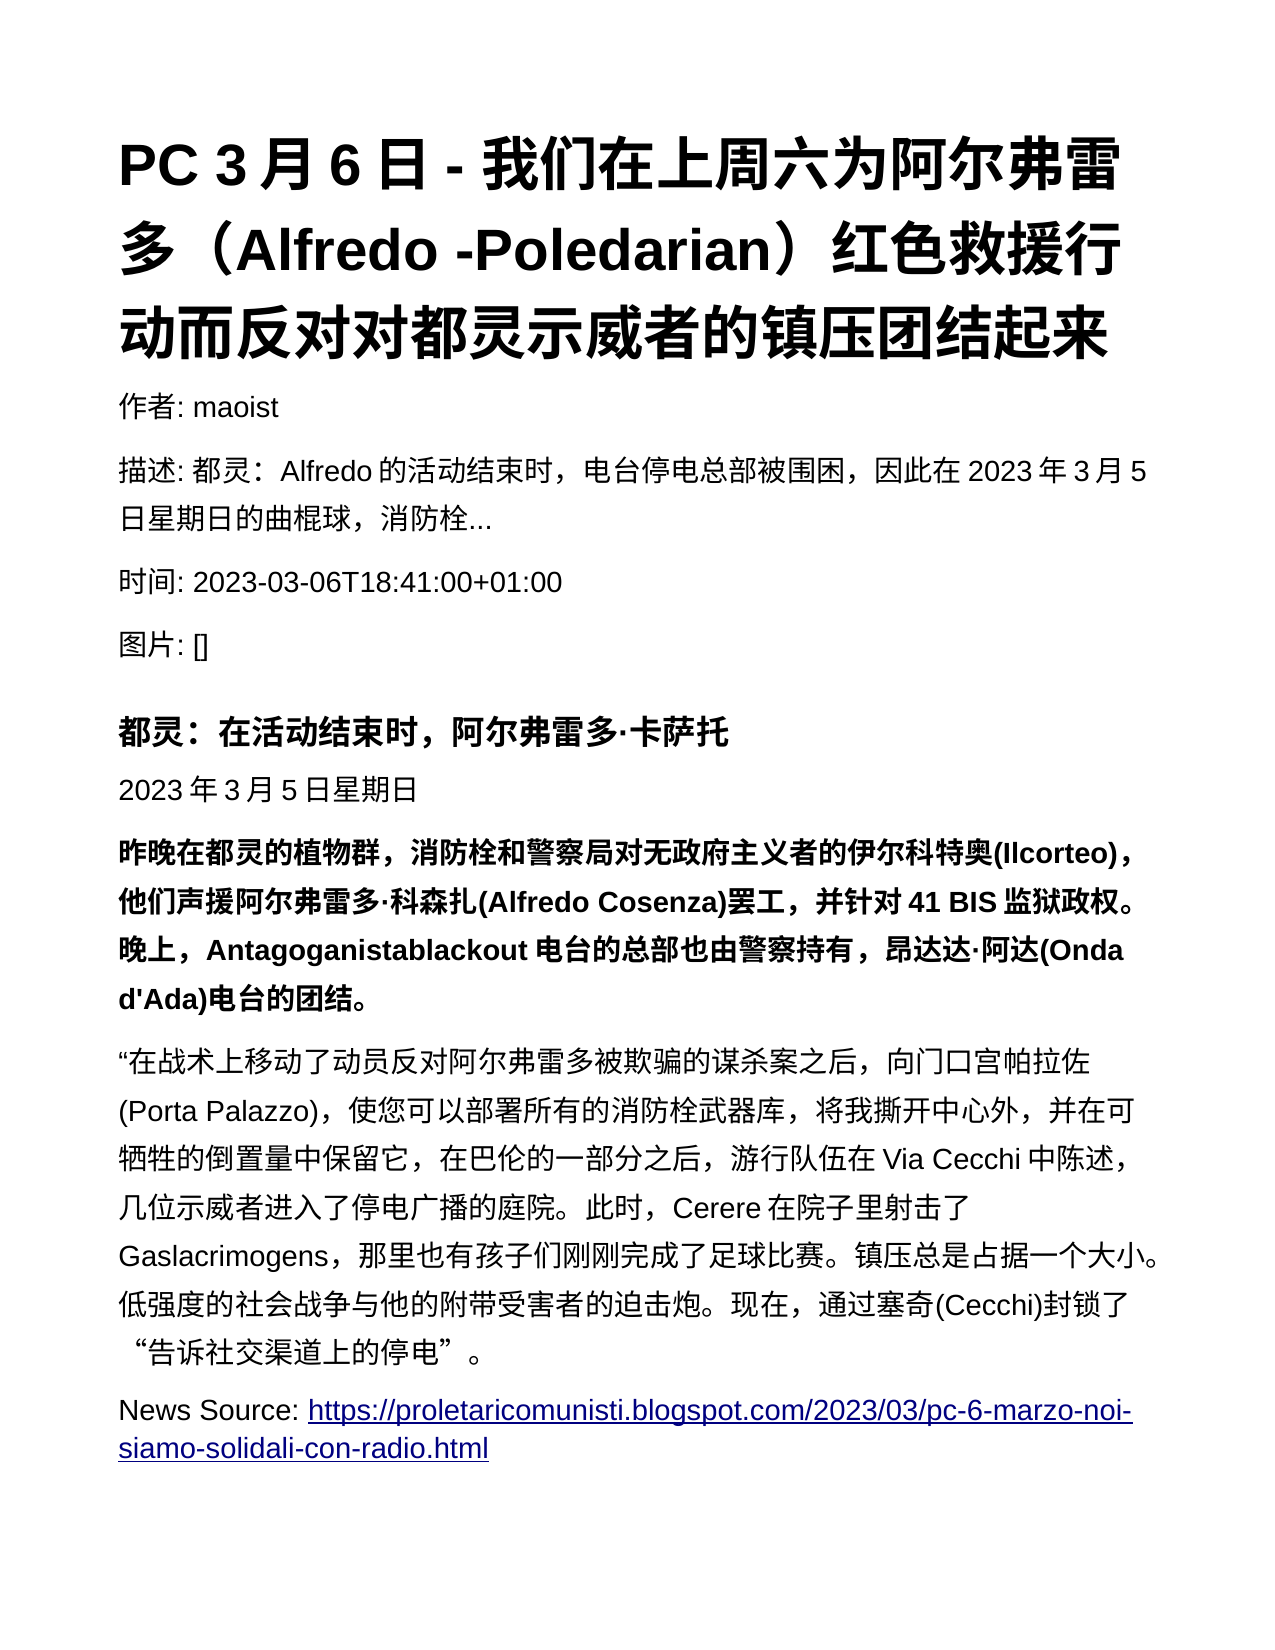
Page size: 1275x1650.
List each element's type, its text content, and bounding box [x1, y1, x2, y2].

subtitle PC 3月6日 - 我们在上周六为阿尔弗雷多（Alfredo -Poledarian）红色救援行动而反对对都灵示威者的镇压团结起来 [118, 118, 1157, 372]
text 图片: [] [118, 622, 1157, 664]
text 昨晚在都灵的植物群，消防栓和警察局对无政府主义者的伊尔科特奥(Ilcorteo)，他们声援阿尔弗雷多·科森扎(Alfredo Cosenza)罢工，并针对41 BIS监狱政权。 晚上，Antagoganistablackout电台的总部也由警察持有，昂达达·阿达(Onda d'Ada)电台的团结。 [118, 830, 1157, 1018]
text 时间: 2023-03-06T18:41:00+01:00 [118, 559, 1157, 601]
subtitle 都灵：在活动结束时，阿尔弗雷多·卡萨托 [118, 706, 1157, 754]
text 描述: 都灵：Alfredo的活动结束时，电台停电总部被围困，因此在2023年3月5日星期日的曲棍球，消防栓... [118, 447, 1157, 538]
text News Source: https://proletaricomunisti.blogspot.com/2023/03/pc-6-marzo-noi-siamo-solidali-con-radio.html [118, 1393, 1157, 1465]
text “在战术上移动了动员反对阿尔弗雷多被欺骗的谋杀案之后，向门口宫帕拉佐(Porta Palazzo)，使您可以部署所有的消防栓武器库，将我撕开中心外，并在可牺牲的倒置量中保留它，在巴伦的一部分之后，游行队伍在Via Cecchi中陈述，几位示威者进入了停电广播的庭院。此时，Cerere在院子里射击了Gaslacrimogens，那里也有孩子们刚刚完成了足球比赛。镇压总是占据一个大小。低强度的社会战争与他的附带受害者的迫击炮。现在，通过塞奇(Cecchi)封锁了“告诉社交渠道上的停电”。 [118, 1038, 1157, 1372]
text 2023年3月5日星期日 [118, 767, 1157, 809]
text 作者: maoist [118, 384, 1157, 426]
